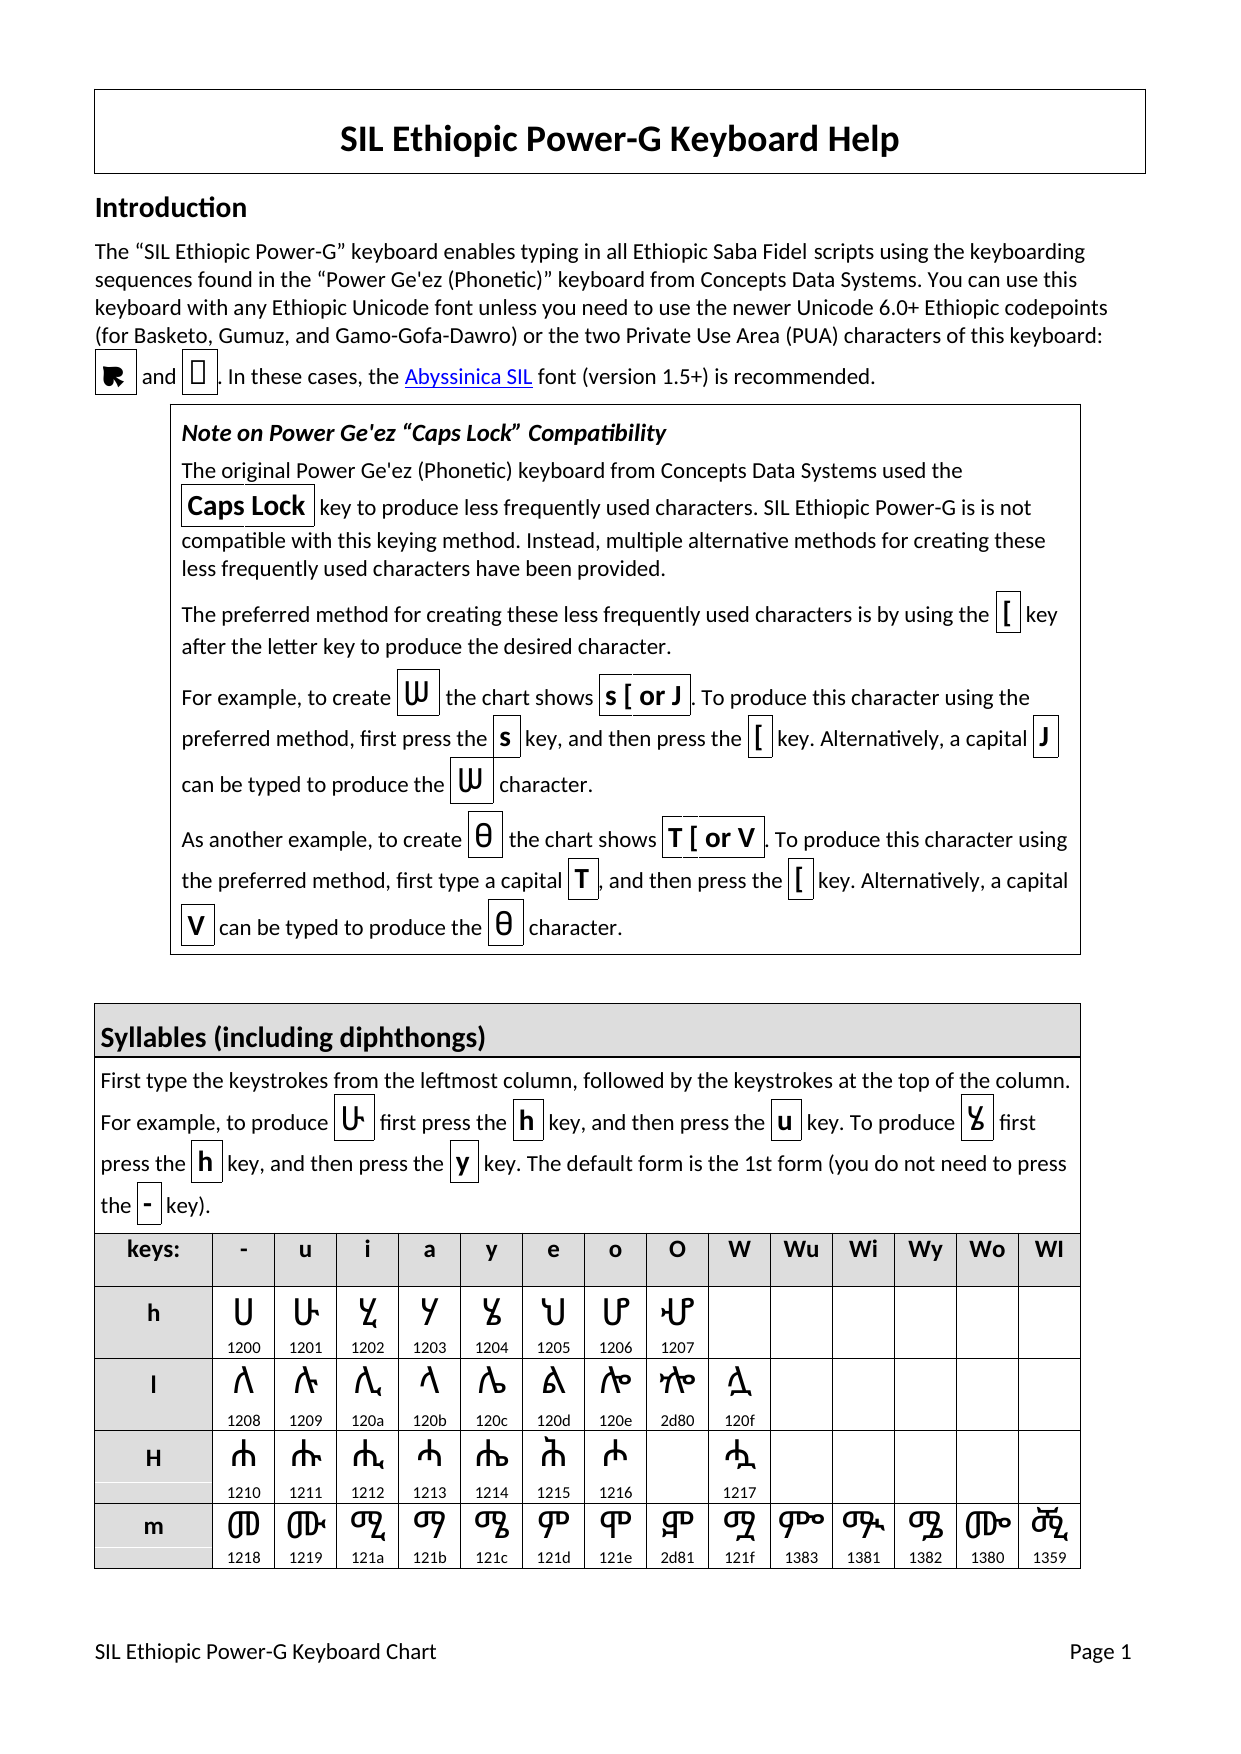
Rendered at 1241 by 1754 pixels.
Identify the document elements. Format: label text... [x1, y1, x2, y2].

table_cell m [95, 1504, 212, 1547]
table_cell ሒ [337, 1431, 398, 1482]
table_cell 1213 [399, 1483, 460, 1503]
table_cell [957, 1359, 1018, 1410]
table_cell ለ [213, 1359, 274, 1410]
table_cell ᎃ [771, 1504, 832, 1547]
table_cell 2d81 [647, 1548, 708, 1568]
table_cell [1019, 1287, 1080, 1338]
table_cell ሟ [709, 1504, 770, 1547]
table_cell [709, 1338, 770, 1358]
table_cell ህ [523, 1287, 584, 1338]
table_cell 1206 [585, 1338, 646, 1358]
table_cell WI [1019, 1234, 1080, 1286]
table_cell 2d80 [647, 1410, 708, 1430]
table_cell [895, 1483, 956, 1503]
table_cell 1382 [895, 1548, 956, 1568]
text The “SIL Ethiopic Power-G” keyboard enables typing in all Ethiopic Saba Fidel scripts using the keyboarding sequences found in the “Power Ge'ez (Phonetic)” keyboard from Concepts Data Systems. You can use this keyboard with any Ethiopic Unicode font unless you need to use the newer Unicode 6.0+ Ethiopic codepoints (for Basketo, Gumuz, and Gamo-Gofa-Dawro) or the two Private Use Area (PUA) characters of this keyboard:  and . In these cases, the Abyssinica SIL font (version 1.5+) is recommended. [94, 237, 1146, 394]
table_cell ሁ [275, 1287, 336, 1338]
table_cell 120f [709, 1410, 770, 1430]
table_cell i [337, 1234, 398, 1286]
table_cell 1214 [461, 1483, 522, 1503]
table_cell o [585, 1234, 646, 1286]
table_cell [95, 1338, 212, 1358]
table_cell ᎀ [957, 1504, 1018, 1547]
table_cell [771, 1483, 832, 1503]
table_cell ሑ [275, 1431, 336, 1482]
table_cell ሔ [461, 1431, 522, 1482]
table_cell 1201 [275, 1338, 336, 1358]
table_cell ᎂ [895, 1504, 956, 1547]
table_cell H [95, 1431, 212, 1482]
table_cell 121e [585, 1548, 646, 1568]
table_cell 1215 [523, 1483, 584, 1503]
table_header SIL Ethiopic Power-G Keyboard Help [95, 90, 1145, 173]
table_cell a [399, 1234, 460, 1286]
table_cell ሎ [585, 1359, 646, 1410]
table_cell 1202 [337, 1338, 398, 1358]
table_cell ሌ [461, 1359, 522, 1410]
table_cell ሃ [399, 1287, 460, 1338]
table_cell First type the keystrokes from the leftmost column, followed by the keystrokes at the top of the column. For example, to produce ሁ first press the h key, and then press the u key. To produce ሄ first press the h key, and then press the y key. The default form is the 1st form (you do not need to press the - key). [95, 1058, 1080, 1232]
table_cell [95, 1548, 212, 1568]
table_cell [833, 1483, 894, 1503]
table_header Note on Power Ge'ez “Caps Lock” Compatibility The original Power Ge'ez (Phonetic) keyboard from Concepts Data Systems used the Caps Lock key to produce less frequently used characters. SIL Ethiopic Power-G is is not compatible with this keying method. Instead, multiple alternative methods for creating these less frequently used characters have been provided. The preferred method for creating these less frequently used characters is by using the [ key after the letter key to produce the desired character. For example, to create ሠ the chart shows s [ or J. To produce this character using the preferred method, first press the s key, and then press the [ key. Alternatively, a capital J can be typed to produce the ሠ character. As another example, to create ፀ the chart shows T [ or V. To produce this character using the preferred method, first type a capital T, and then press the [ key. Alternatively, a capital V can be typed to produce the ፀ character. [171, 405, 1080, 954]
table_cell u [275, 1234, 336, 1286]
table_cell Wo [957, 1234, 1018, 1286]
table_cell 1205 [523, 1338, 584, 1358]
table_cell 1200 [213, 1338, 274, 1358]
table_cell [1019, 1483, 1080, 1503]
table_cell [1019, 1338, 1080, 1358]
table_cell 1383 [771, 1548, 832, 1568]
table_cell ᎁ [833, 1504, 894, 1547]
table_cell [771, 1431, 832, 1482]
table_cell [1019, 1359, 1080, 1410]
table_cell l [95, 1359, 212, 1410]
table_cell keys: [95, 1234, 212, 1286]
table_cell 1359 [1019, 1548, 1080, 1568]
table_cell ሉ [275, 1359, 336, 1410]
table_cell [895, 1410, 956, 1430]
table_cell ሖ [585, 1431, 646, 1482]
table_cell ሀ [213, 1287, 274, 1338]
table_cell ሆ [585, 1287, 646, 1338]
table_cell 121b [399, 1548, 460, 1568]
table_header Syllables (including diphthongs) [95, 1004, 1080, 1056]
table_cell 1208 [213, 1410, 274, 1430]
table_cell 1219 [275, 1548, 336, 1568]
table_cell [647, 1431, 708, 1482]
table_cell [771, 1287, 832, 1338]
subtitle Introduction [94, 188, 1146, 224]
table_cell መ [213, 1504, 274, 1547]
table_cell 120a [337, 1410, 398, 1430]
table_cell 1216 [585, 1483, 646, 1503]
table_cell 1203 [399, 1338, 460, 1358]
table_cell 120e [585, 1410, 646, 1430]
table_cell ፙ [1019, 1504, 1080, 1547]
table_cell 1218 [213, 1548, 274, 1568]
table_cell ሞ [585, 1504, 646, 1547]
table_cell 1207 [647, 1338, 708, 1358]
table_cell y [461, 1234, 522, 1286]
table_cell [957, 1338, 1018, 1358]
table_cell h [95, 1287, 212, 1338]
table_cell ⶁ [647, 1504, 708, 1547]
table_cell [957, 1483, 1018, 1503]
table_cell [647, 1483, 708, 1503]
table_cell ም [523, 1504, 584, 1547]
table_cell ሕ [523, 1431, 584, 1482]
table_cell ሇ [647, 1287, 708, 1338]
table_cell 121f [709, 1548, 770, 1568]
table_cell [895, 1359, 956, 1410]
table_cell [833, 1431, 894, 1482]
table_cell 1212 [337, 1483, 398, 1503]
table_cell W [709, 1234, 770, 1286]
table_cell 121d [523, 1548, 584, 1568]
table_cell 1209 [275, 1410, 336, 1430]
table_cell - [213, 1234, 274, 1286]
table_cell ሂ [337, 1287, 398, 1338]
table_cell [957, 1287, 1018, 1338]
table_cell [95, 1483, 212, 1503]
table_cell 120d [523, 1410, 584, 1430]
table_cell ሄ [461, 1287, 522, 1338]
table_cell O [647, 1234, 708, 1286]
table_cell Wi [833, 1234, 894, 1286]
table_cell 120b [399, 1410, 460, 1430]
table_cell [1019, 1410, 1080, 1430]
table_cell [957, 1431, 1018, 1482]
table_cell ሐ [213, 1431, 274, 1482]
table_cell ሓ [399, 1431, 460, 1482]
table_cell e [523, 1234, 584, 1286]
table_cell 1210 [213, 1483, 274, 1503]
table_cell [833, 1410, 894, 1430]
table_cell ላ [399, 1359, 460, 1410]
table_cell ል [523, 1359, 584, 1410]
table_cell 120c [461, 1410, 522, 1430]
table_cell 121c [461, 1548, 522, 1568]
table_cell Wy [895, 1234, 956, 1286]
table_cell [895, 1287, 956, 1338]
table_cell [709, 1287, 770, 1338]
table_cell ሊ [337, 1359, 398, 1410]
table_cell 1217 [709, 1483, 770, 1503]
table_cell [957, 1410, 1018, 1430]
table_cell ሚ [337, 1504, 398, 1547]
table_cell 121a [337, 1548, 398, 1568]
table_cell [895, 1431, 956, 1482]
table_cell ሗ [709, 1431, 770, 1482]
table_cell [833, 1338, 894, 1358]
table_cell ሏ [709, 1359, 770, 1410]
table_cell [771, 1338, 832, 1358]
table_cell [833, 1359, 894, 1410]
table_cell 1380 [957, 1548, 1018, 1568]
table_cell ሙ [275, 1504, 336, 1547]
table_cell [771, 1410, 832, 1430]
table_cell Wu [771, 1234, 832, 1286]
table_cell [1019, 1431, 1080, 1482]
table_cell 1381 [833, 1548, 894, 1568]
table_cell 1204 [461, 1338, 522, 1358]
table_cell [895, 1338, 956, 1358]
table_cell [833, 1287, 894, 1338]
table_cell 1211 [275, 1483, 336, 1503]
table_cell [95, 1410, 212, 1430]
table_cell ሜ [461, 1504, 522, 1547]
table_cell ⶀ [647, 1359, 708, 1410]
table_cell ማ [399, 1504, 460, 1547]
table_cell [771, 1359, 832, 1410]
